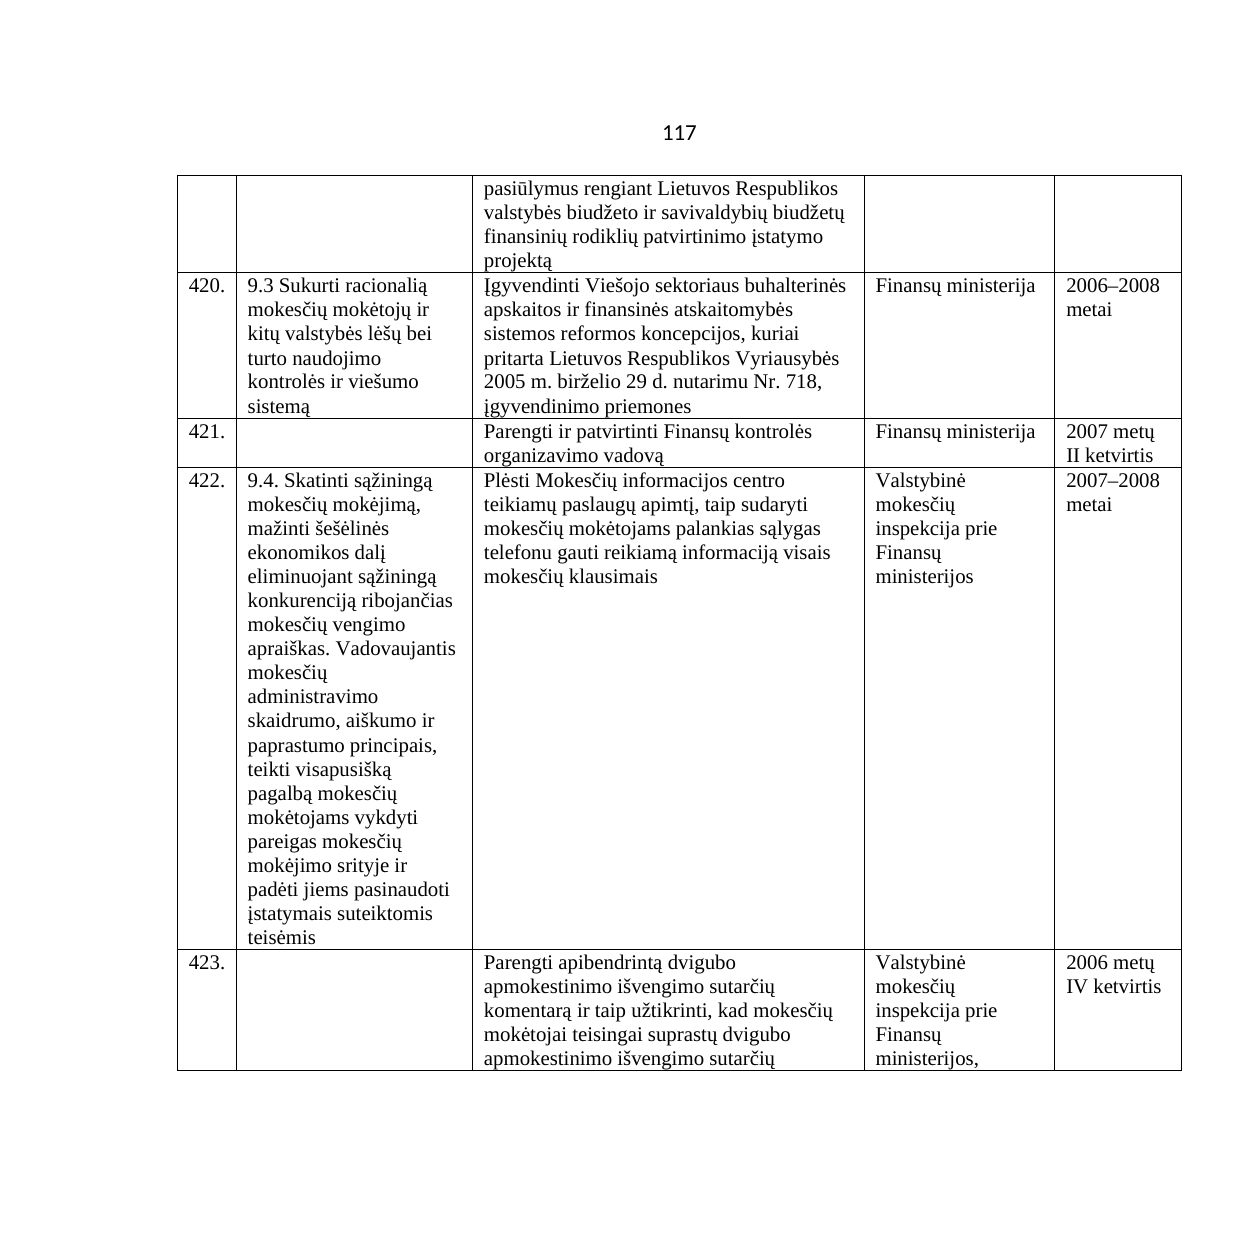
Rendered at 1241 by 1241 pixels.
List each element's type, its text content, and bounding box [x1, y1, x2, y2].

table_cell 420. [178, 273, 236, 418]
table_cell 423. [178, 950, 236, 1070]
table_cell 2007–2008 metai [1055, 468, 1181, 949]
table_cell Finansų ministerija [865, 419, 1054, 467]
table_cell Įgyvendinti Viešojo sektoriaus buhalterinės apskaitos ir finansinės atskaitomybės sistemos reformos koncepcijos, kuriai pritarta Lietuvos Respublikos Vyriausybės 2005 m. birželio 29 d. nutarimu Nr. 718, įgyvendinimo priemones [473, 273, 864, 418]
table_cell Parengti apibendrintą dvigubo apmokestinimo išvengimo sutarčių komentarą ir taip užtikrinti, kad mokesčių mokėtojai teisingai suprastų dvigubo apmokestinimo išvengimo sutarčių [473, 950, 864, 1070]
table_cell 421. [178, 419, 236, 467]
table_cell 2006 metų IV ketvirtis [1055, 950, 1181, 1070]
table_cell [237, 176, 472, 272]
table_cell Finansų ministerija [865, 273, 1054, 418]
table_cell Plėsti Mokesčių informacijos centro teikiamų paslaugų apimtį, taip sudaryti mokesčių mokėtojams palankias sąlygas telefonu gauti reikiamą informaciją visais mokesčių klausimais [473, 468, 864, 949]
table_cell [237, 950, 472, 1070]
table_cell [865, 176, 1054, 272]
table_cell 2006–2008 metai [1055, 273, 1181, 418]
table_cell 2007 metų II ketvirtis [1055, 419, 1181, 467]
table_cell 9.3 Sukurti racionalią mokesčių mokėtojų ir kitų valstybės lėšų bei turto naudojimo kontrolės ir viešumo sistemą [237, 273, 472, 418]
table_cell Parengti ir patvirtinti Finansų kontrolės organizavimo vadovą [473, 419, 864, 467]
table_cell 9.4. Skatinti sąžiningą mokesčių mokėjimą, mažinti šešėlinės ekonomikos dalį eliminuojant sąžiningą konkurenciją ribojančias mokesčių vengimo apraiškas. Vadovaujantis mokesčių administravimo skaidrumo, aiškumo ir paprastumo principais, teikti visapusišką pagalbą mokesčių mokėtojams vykdyti pareigas mokesčių mokėjimo srityje ir padėti jiems pasinaudoti įstatymais suteiktomis teisėmis [237, 468, 472, 949]
table_cell pasiūlymus rengiant Lietuvos Respublikos valstybės biudžeto ir savivaldybių biudžetų finansinių rodiklių patvirtinimo įstatymo projektą [473, 176, 864, 272]
table_cell Valstybinė mokesčių inspekcija prie Finansų ministerijos, [865, 950, 1054, 1070]
table_cell [1055, 176, 1181, 272]
table_cell Valstybinė mokesčių inspekcija prie Finansų ministerijos [865, 468, 1054, 949]
table_cell 422. [178, 468, 236, 949]
table_cell [178, 176, 236, 272]
table_cell [237, 419, 472, 467]
